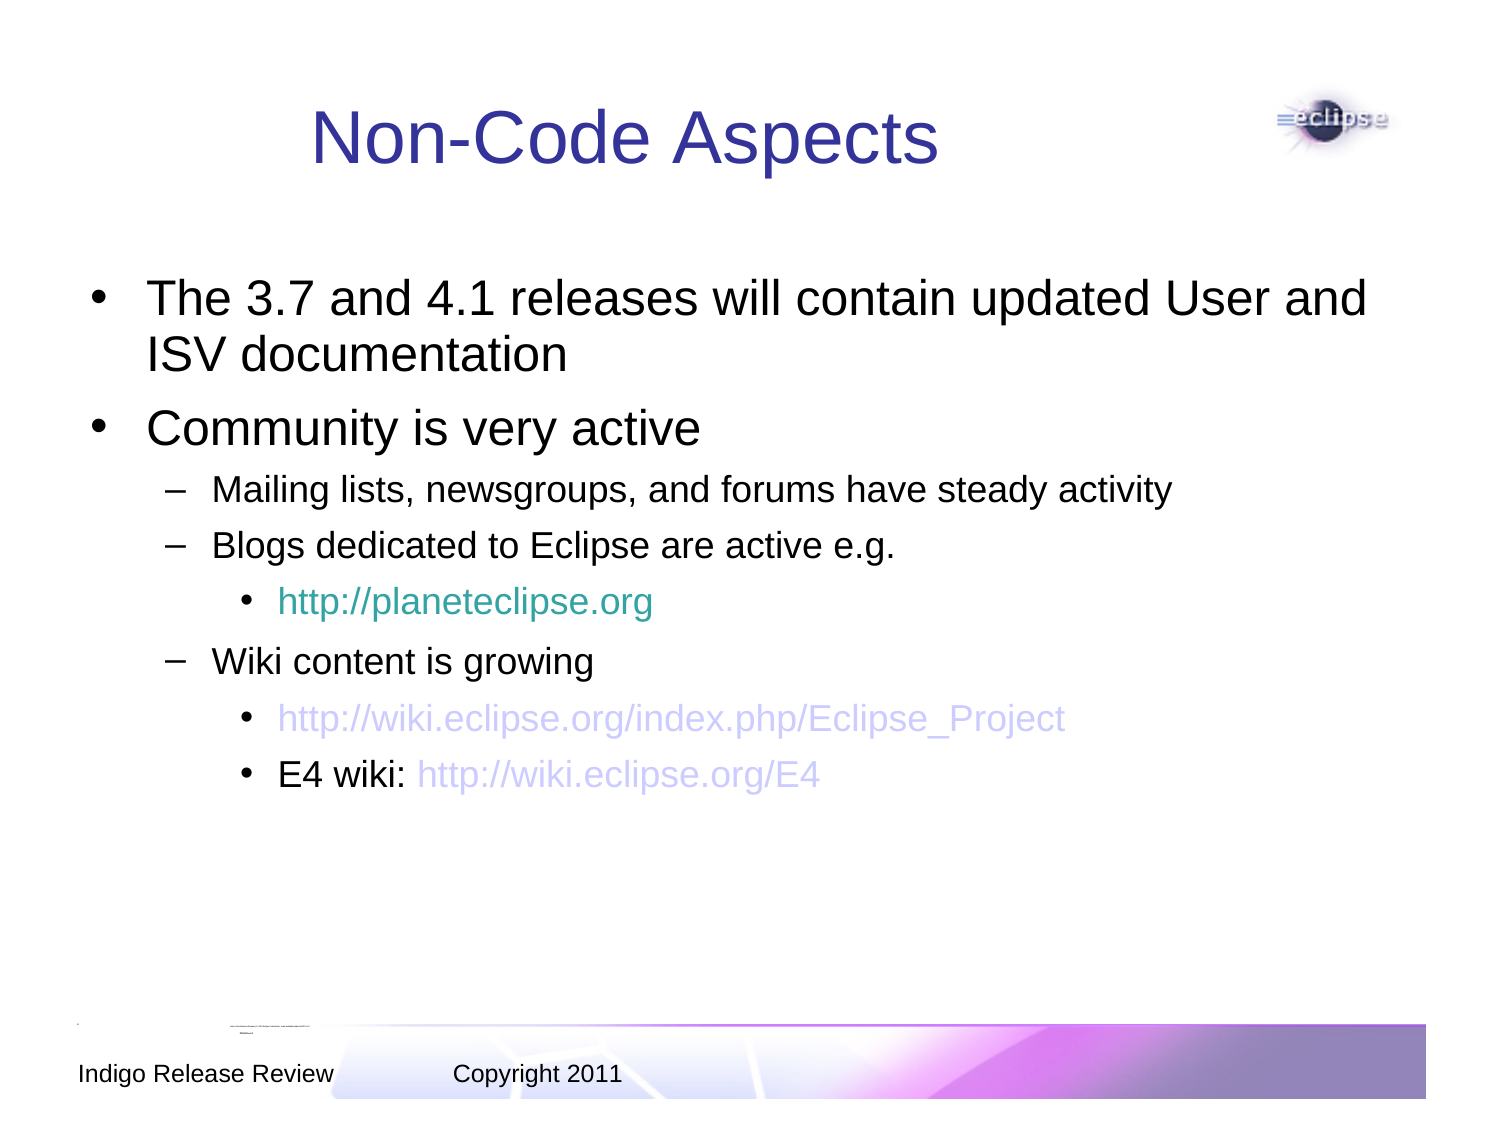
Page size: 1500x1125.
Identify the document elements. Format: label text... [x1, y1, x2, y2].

picture [1257, 42, 1408, 193]
title Non-Code Aspects [74, 45, 1176, 233]
list The 3.7 and 4.1 releases will contain updated User and ISV documentation Community is very active Mailing lists, newsgroups, and forums have steady activity Blogs dedicated to Eclipse are active e.g. http://planeteclipse.org Wiki content is growing http://wiki.eclipse.org/index.php/Eclipse_Project E4 wiki: http://wiki.eclipse.org/E4 [75, 262, 1426, 1006]
picture [225, 1024, 1426, 1099]
